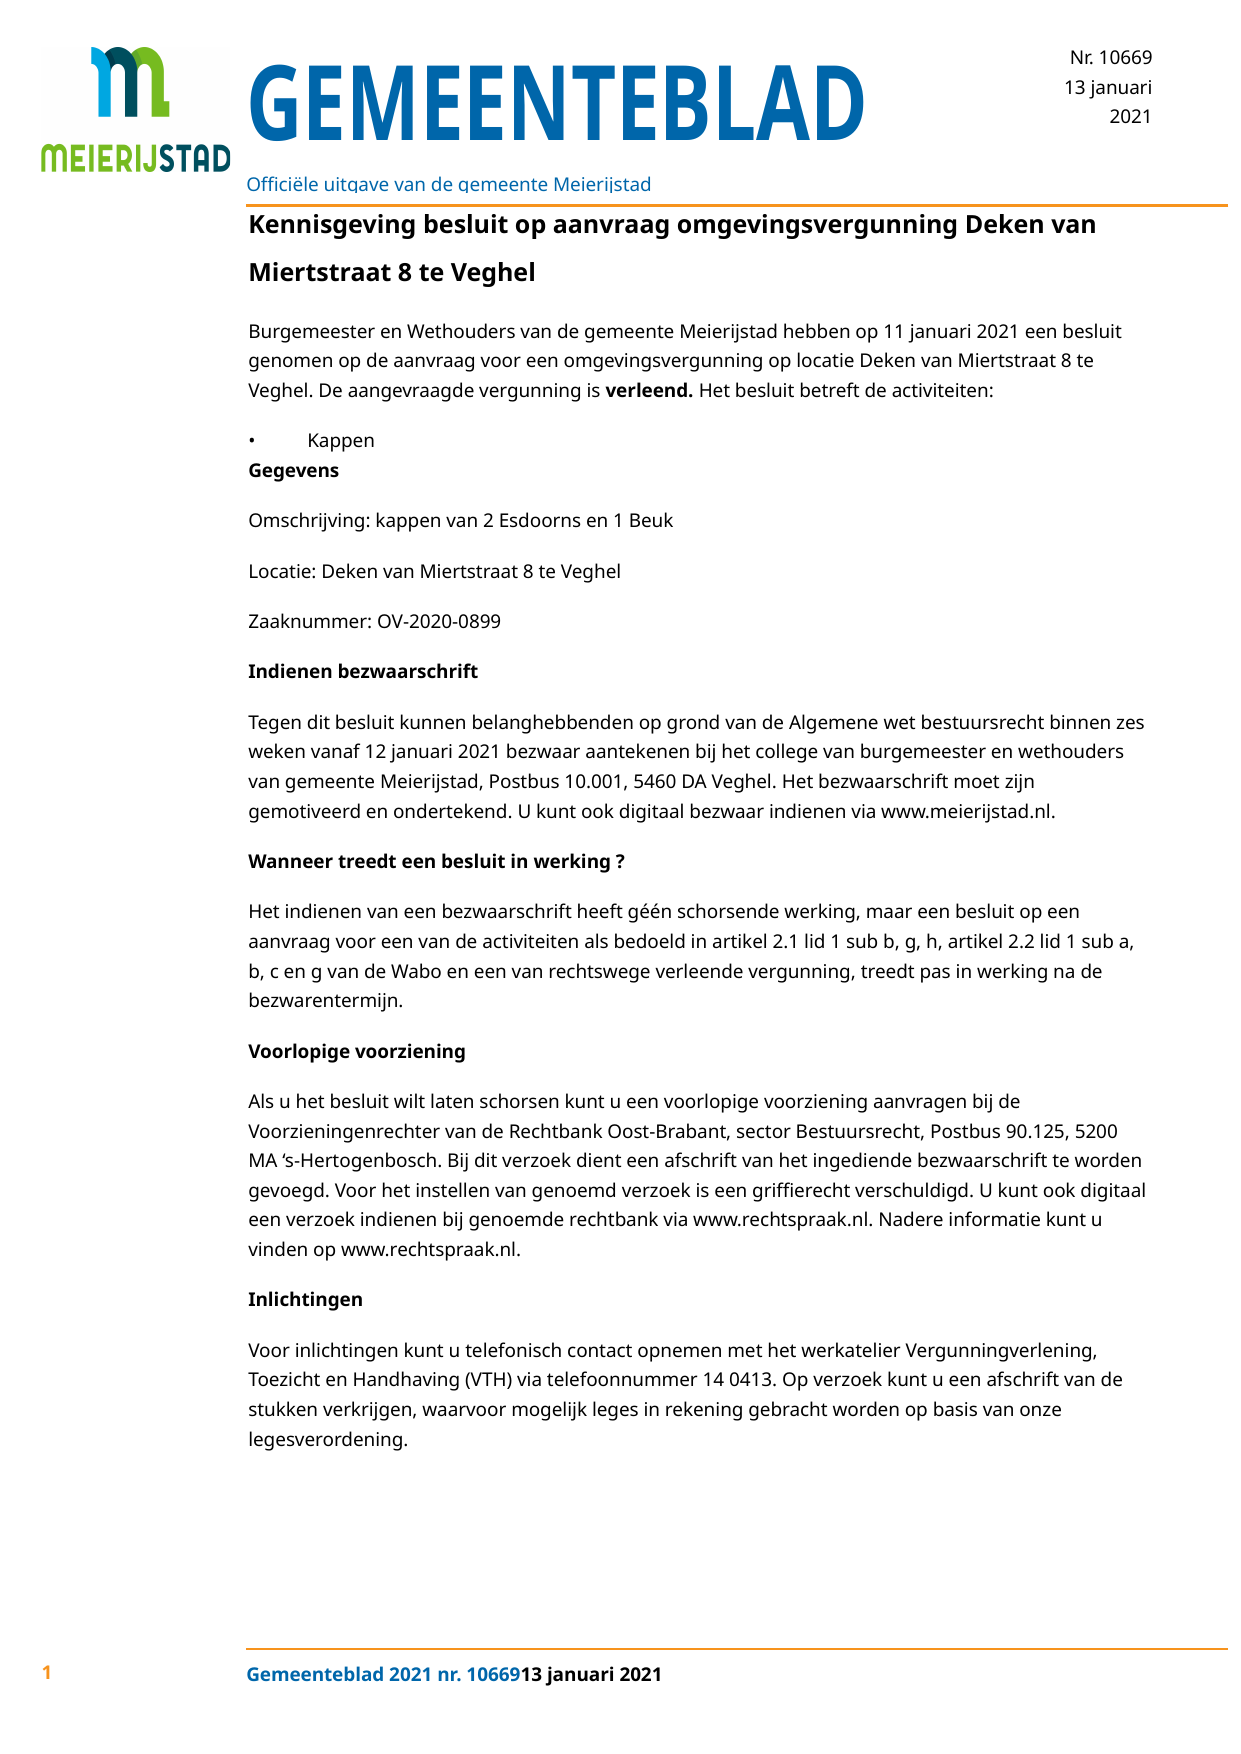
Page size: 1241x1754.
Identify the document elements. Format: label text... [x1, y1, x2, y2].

text Tegen dit besluit kunnen belanghebbenden op grond van de Algemene wet bestuursrecht binnen zes weken vanaf 12 januari 2021 bezwaar aantekenen bij het college van burgemeester en wethouders van gemeente Meierijstad, Postbus 10.001, 5460 DA Veghel. Het bezwaarschrift moet zijn gemotiveerd en ondertekend. U kunt ook digitaal bezwaar indienen via www.meierijstad.nl. [248, 709, 1152, 824]
text Het indienen van een bezwaarschrift heeft géén schorsende werking, maar een besluit op een aanvraag voor een van de activiteiten als bedoeld in artikel 2.1 lid 1 sub b, g, h, artikel 2.2 lid 1 sub a, b, c en g van de Wabo en een van rechtswege verleende vergunning, treedt pas in werking na de bezwarentermijn. [248, 899, 1152, 1013]
text Voorlopige voorziening [248, 1038, 1152, 1064]
text Zaaknummer: OV-2020-0899 [248, 608, 1152, 634]
text Wanneer treedt een besluit in werking ? [248, 848, 1152, 874]
text Indienen bezwaarschrift [248, 659, 1152, 684]
text Voor inlichtingen kunt u telefonisch contact opnemen met het werkatelier Vergunningverlening, Toezicht en Handhaving (VTH) via telefoonnummer 14 0413. Op verzoek kunt u een afschrift van de stukken verkrijgen, waarvoor mogelijk leges in rekening gebracht worden op basis van onze legesverordening. [248, 1337, 1152, 1452]
list Kappen [248, 427, 1152, 453]
text Als u het besluit wilt laten schorsen kunt u een voorlopige voorziening aanvragen bij de Voorzieningenrechter van de Rechtbank Oost-Brabant, sector Bestuursrecht, Postbus 90.125, 5200 MA ‘s-Hertogenbosch. Bij dit verzoek dient een afschrift van het ingediende bezwaarschrift te worden gevoegd. Voor het instellen van genoemd verzoek is een griffierecht verschuldigd. U kunt ook digitaal een verzoek indienen bij genoemde rechtbank via www.rechtspraak.nl. Nadere informatie kunt u vinden op www.rechtspraak.nl. [248, 1088, 1152, 1262]
text Kennisgeving besluit op aanvraag omgevingsvergunning Deken van Miertstraat 8 te Veghel [248, 207, 1152, 288]
text Inlichtingen [248, 1287, 1152, 1312]
text Burgemeester en Wethouders van de gemeente Meierijstad hebben op 11 januari 2021 een besluit genomen op de aanvraag voor een omgevingsvergunning op locatie Deken van Miertstraat 8 te Veghel. De aangevraagde vergunning is verleend. Het besluit betreft de activiteiten: [248, 318, 1152, 403]
text Locatie: Deken van Miertstraat 8 te Veghel [248, 558, 1152, 584]
text Gegevens [248, 457, 1152, 483]
picture [41, 47, 231, 172]
text Omschrijving: kappen van 2 Esdoorns en 1 Beuk [248, 507, 1152, 533]
